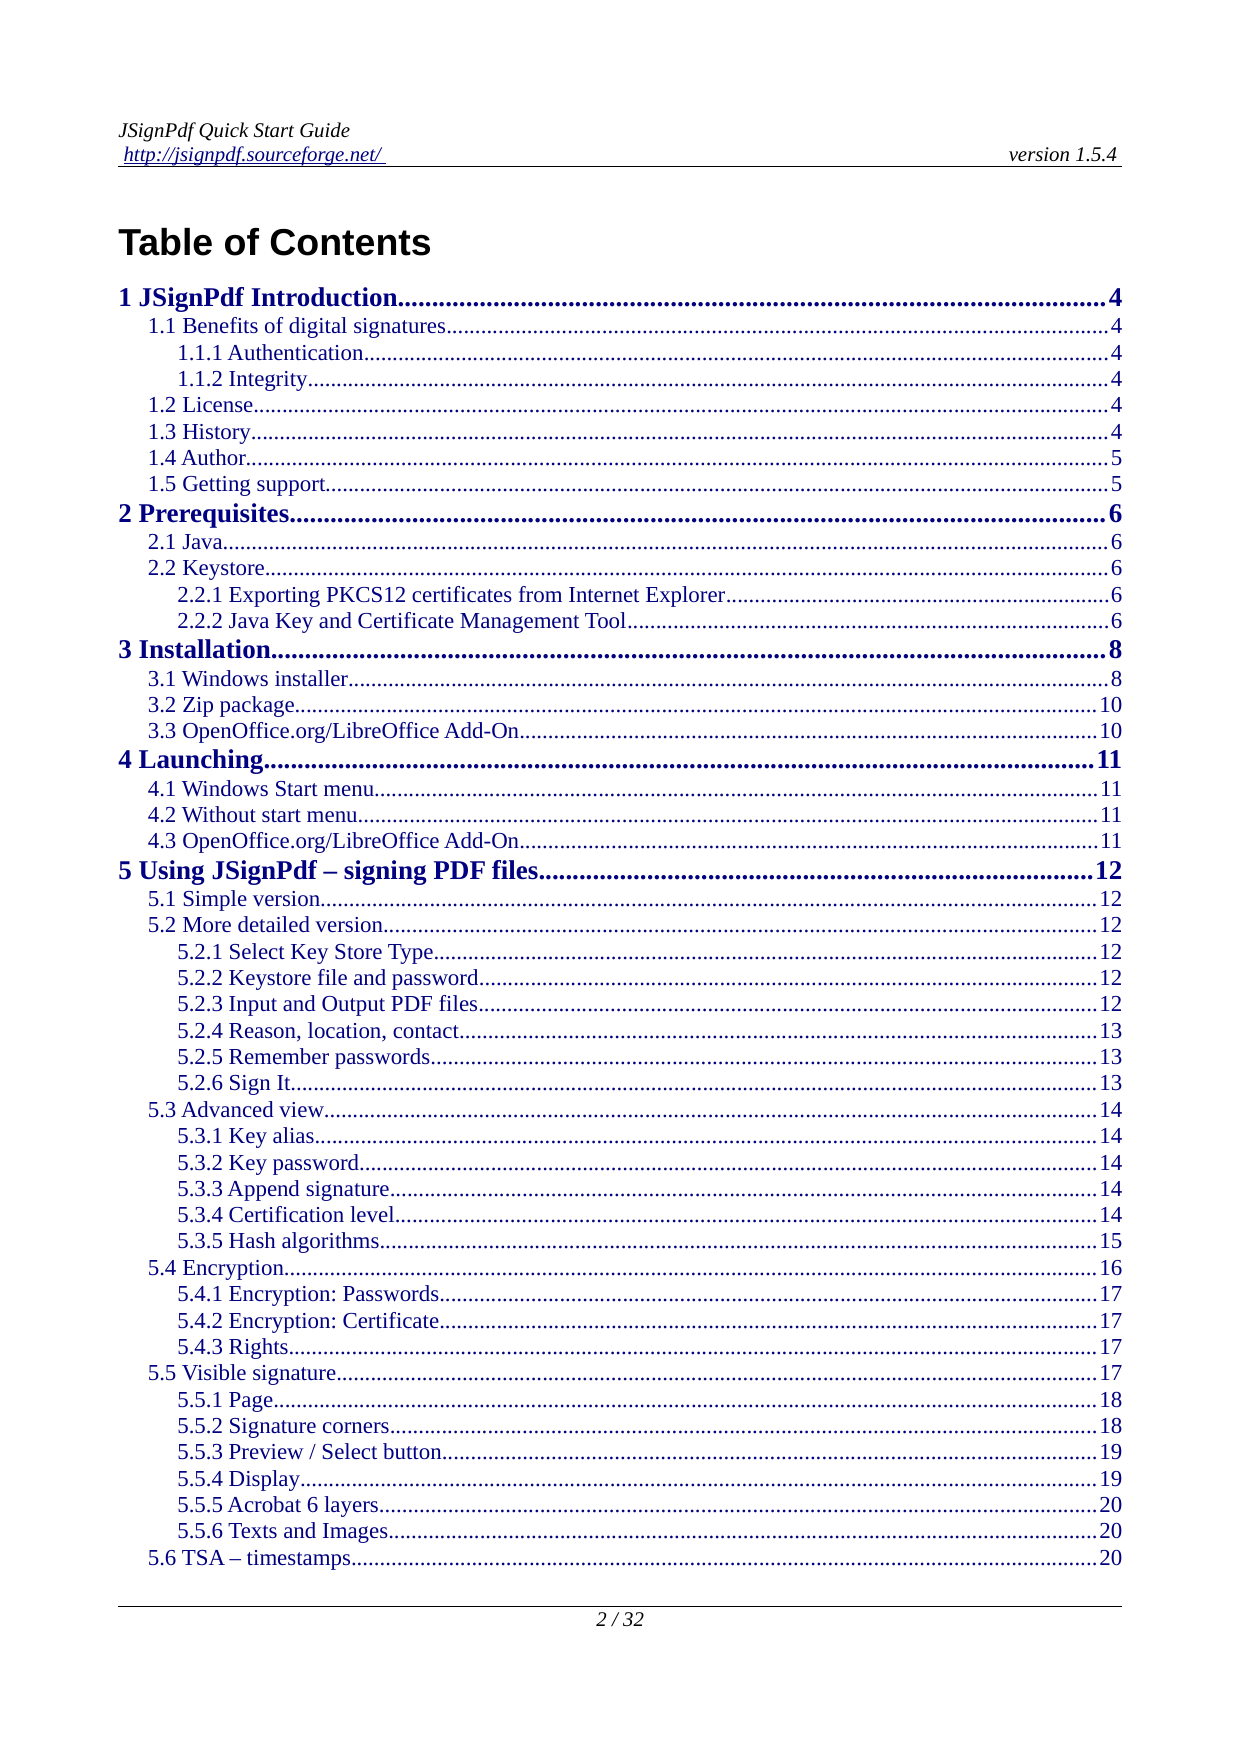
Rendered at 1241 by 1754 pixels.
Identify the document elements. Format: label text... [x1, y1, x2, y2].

text 2.1 Java 6 [148, 528, 1122, 554]
text 5.3.1 Key alias 14 [177, 1122, 1122, 1148]
text 1.1 Benefits of digital signatures 4 [148, 312, 1122, 339]
text 2.2.1 Exporting PKCS12 certificates from Internet Explorer 6 [177, 581, 1122, 607]
text 1.3 History 4 [148, 418, 1122, 444]
text 5 Using JSignPdf – signing PDF files 12 [118, 854, 1122, 885]
text 5.5.1 Page 18 [177, 1386, 1122, 1412]
text 5.1 Simple version 12 [148, 885, 1122, 911]
text 5.5.2 Signature corners 18 [177, 1412, 1122, 1438]
text 3.1 Windows installer 8 [148, 664, 1122, 691]
text 5.2.3 Input and Output PDF files 12 [177, 990, 1122, 1017]
text 1.4 Author 5 [148, 444, 1122, 471]
text 1 JSignPdf Introduction 4 [118, 281, 1122, 312]
text 5.5.5 Acrobat 6 layers 20 [177, 1491, 1122, 1517]
text 5.2.1 Select Key Store Type 12 [177, 938, 1122, 964]
text 5.2 More detailed version 12 [148, 911, 1122, 938]
text 1.2 License 4 [148, 391, 1122, 418]
text 5.4.2 Encryption: Certificate 17 [177, 1307, 1122, 1333]
text 5.3 Advanced view 14 [148, 1096, 1122, 1122]
text 3.3 OpenOffice.org/LibreOffice Add-On 10 [148, 717, 1122, 744]
text 1.1.2 Integrity 4 [177, 365, 1122, 391]
text 5.4.3 Rights 17 [177, 1333, 1122, 1359]
text 5.3.3 Append signature 14 [177, 1175, 1122, 1201]
text 2.2 Keystore 6 [148, 554, 1122, 581]
text 2 Prerequisites 6 [118, 497, 1122, 528]
text 5.3.4 Certification level 14 [177, 1201, 1122, 1228]
text 5.2.6 Sign It 13 [177, 1069, 1122, 1096]
subtitle Table of Contents [118, 220, 1122, 263]
text 5.5.4 Display 19 [177, 1465, 1122, 1491]
text 5.6 TSA – timestamps 20 [148, 1544, 1122, 1570]
text 5.3.5 Hash algorithms 15 [177, 1228, 1122, 1254]
text 3 Installation 8 [118, 633, 1122, 664]
text 3.2 Zip package 10 [148, 691, 1122, 717]
text 1.1.1 Authentication 4 [177, 339, 1122, 365]
text 4 Launching 11 [118, 744, 1122, 775]
text 5.4 Encryption 16 [148, 1254, 1122, 1280]
text 5.5.3 Preview / Select button 19 [177, 1438, 1122, 1465]
text 4.1 Windows Start menu 11 [148, 775, 1122, 801]
text 5.3.2 Key password 14 [177, 1148, 1122, 1175]
text 5.4.1 Encryption: Passwords 17 [177, 1280, 1122, 1307]
text 4.3 OpenOffice.org/LibreOffice Add-On 11 [148, 827, 1122, 854]
text 5.2.2 Keystore file and password 12 [177, 964, 1122, 990]
text 5.2.5 Remember passwords 13 [177, 1043, 1122, 1069]
text 5.5.6 Texts and Images 20 [177, 1517, 1122, 1544]
text 5.2.4 Reason, location, contact 13 [177, 1017, 1122, 1043]
text 4.2 Without start menu 11 [148, 801, 1122, 827]
text 5.5 Visible signature 17 [148, 1359, 1122, 1386]
text 1.5 Getting support 5 [148, 471, 1122, 497]
text 2.2.2 Java Key and Certificate Management Tool 6 [177, 607, 1122, 633]
